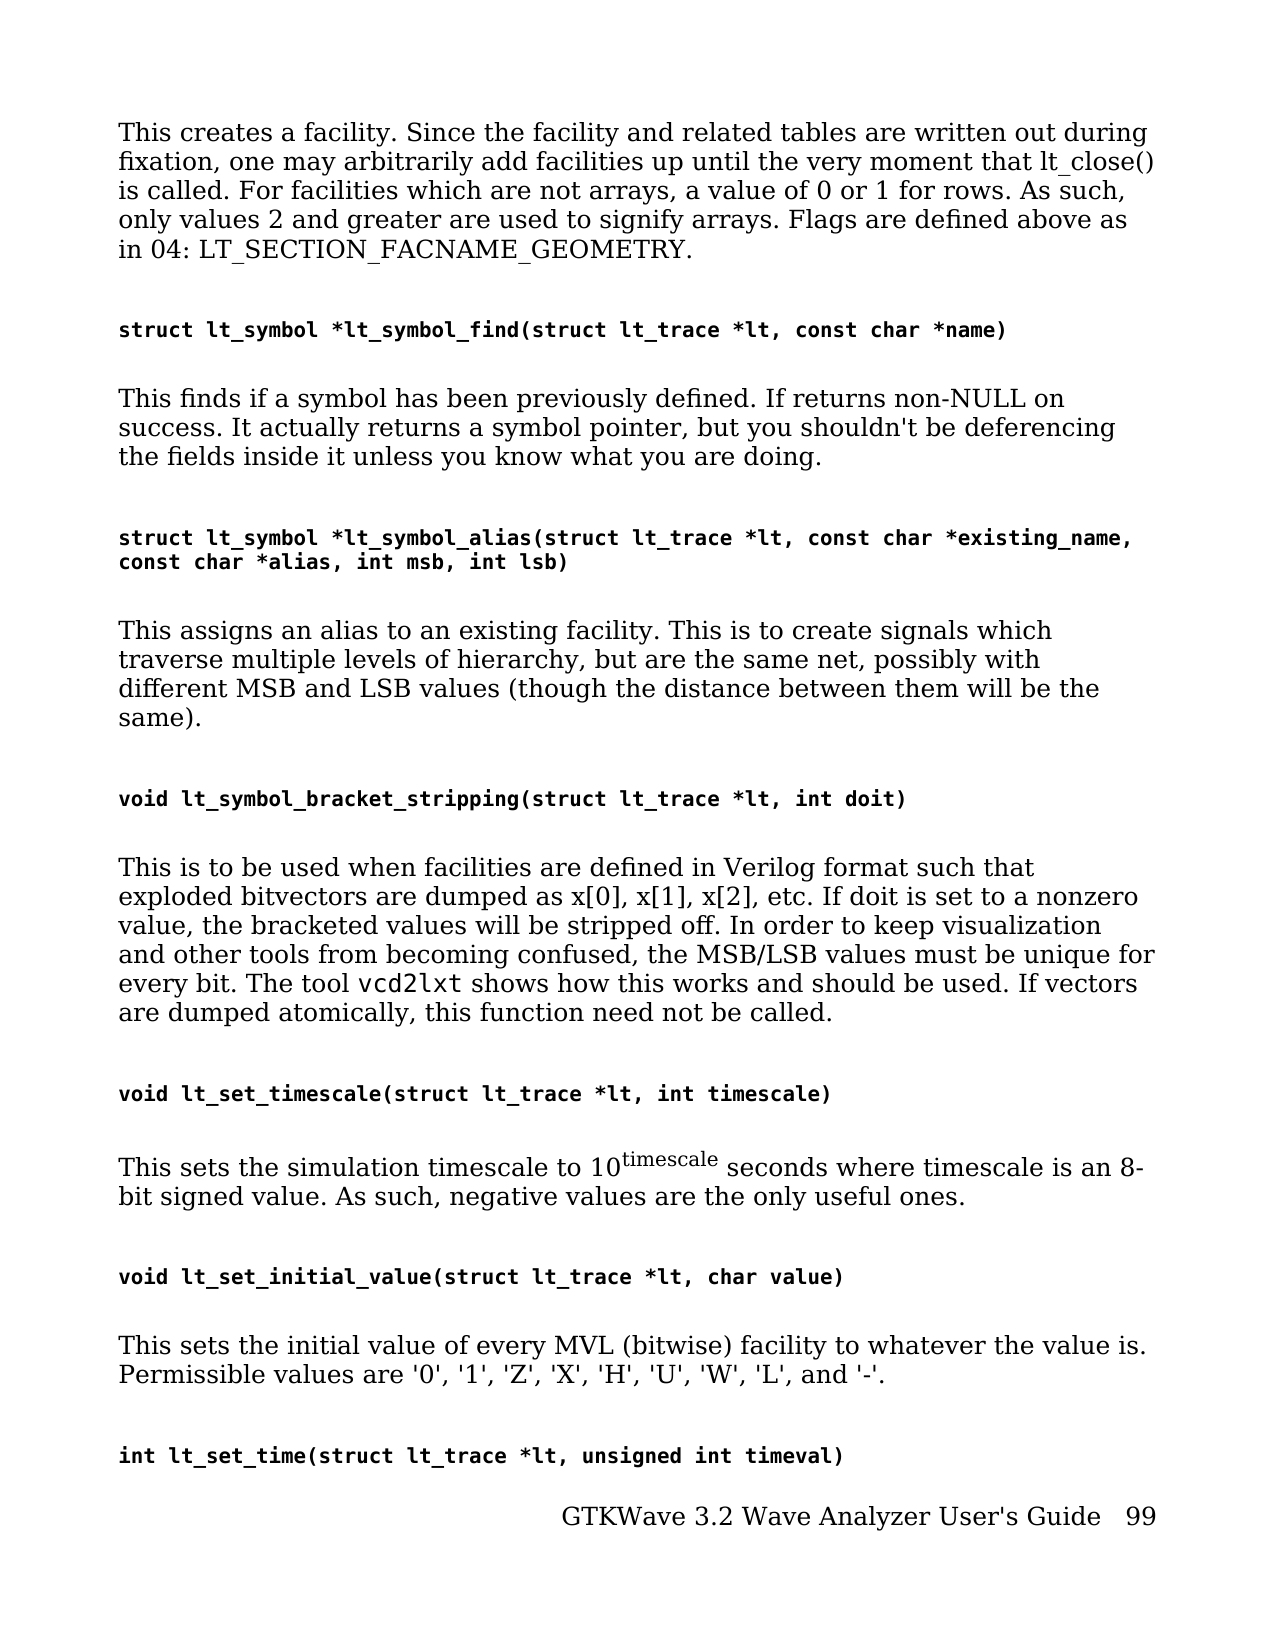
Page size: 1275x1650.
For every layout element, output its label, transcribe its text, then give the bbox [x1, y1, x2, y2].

text int lt_set_time(struct lt_trace *lt, unsigned int timeval) [118, 1444, 1157, 1468]
text This sets the initial value of every MVL (bitwise) facility to whatever the value is. Permissible values are '0', '1', 'Z', 'X', 'H', 'U', 'W', 'L', and '-'. [118, 1302, 1157, 1389]
text void lt_set_initial_value(struct lt_trace *lt, char value) [118, 1265, 1157, 1289]
text struct lt_symbol *lt_symbol_find(struct lt_trace *lt, const char *name) [118, 318, 1157, 342]
text void lt_symbol_bracket_stripping(struct lt_trace *lt, int doit) [118, 787, 1157, 811]
text void lt_set_timescale(struct lt_trace *lt, int timescale) [118, 1082, 1157, 1106]
text This creates a facility. Since the facility and related tables are written out during fixation, one may arbitrarily add facilities up until the very moment that lt_close() is called. For facilities which are not arrays, a value of 0 or 1 for rows. As such, only values 2 and greater are used to signify arrays. Flags are defined above as in 04: LT_SECTION_FACNAME_GEOMETRY. [118, 118, 1157, 264]
text This finds if a symbol has been previously defined. If returns non-NULL on success. It actually returns a symbol pointer, but you shouldn't be deferencing the fields inside it unless you know what you are doing. [118, 355, 1157, 472]
text This is to be used when facilities are defined in Verilog format such that exploded bitvectors are dumped as x[0], x[1], x[2], etc. If doit is set to a nonzero value, the bracketed values will be stripped off. In order to keep visualization and other tools from becoming confused, the MSB/LSB values must be unique for every bit. The tool vcd2lxt shows how this works and should be used. If vectors are dumped atomically, this function need not be called. [118, 823, 1157, 1028]
text This assigns an alias to an existing facility. This is to create signals which traverse multiple levels of hierarchy, but are the same net, possibly with different MSB and LSB values (though the distance between them will be the same). [118, 587, 1157, 733]
text struct lt_symbol *lt_symbol_alias(struct lt_trace *lt, const char *existing_name, const char *alias, int msb, int lsb) [118, 526, 1157, 574]
text This sets the simulation timescale to 10timescale seconds where timescale is an 8-bit signed value. As such, negative values are the only useful ones. [118, 1119, 1157, 1211]
